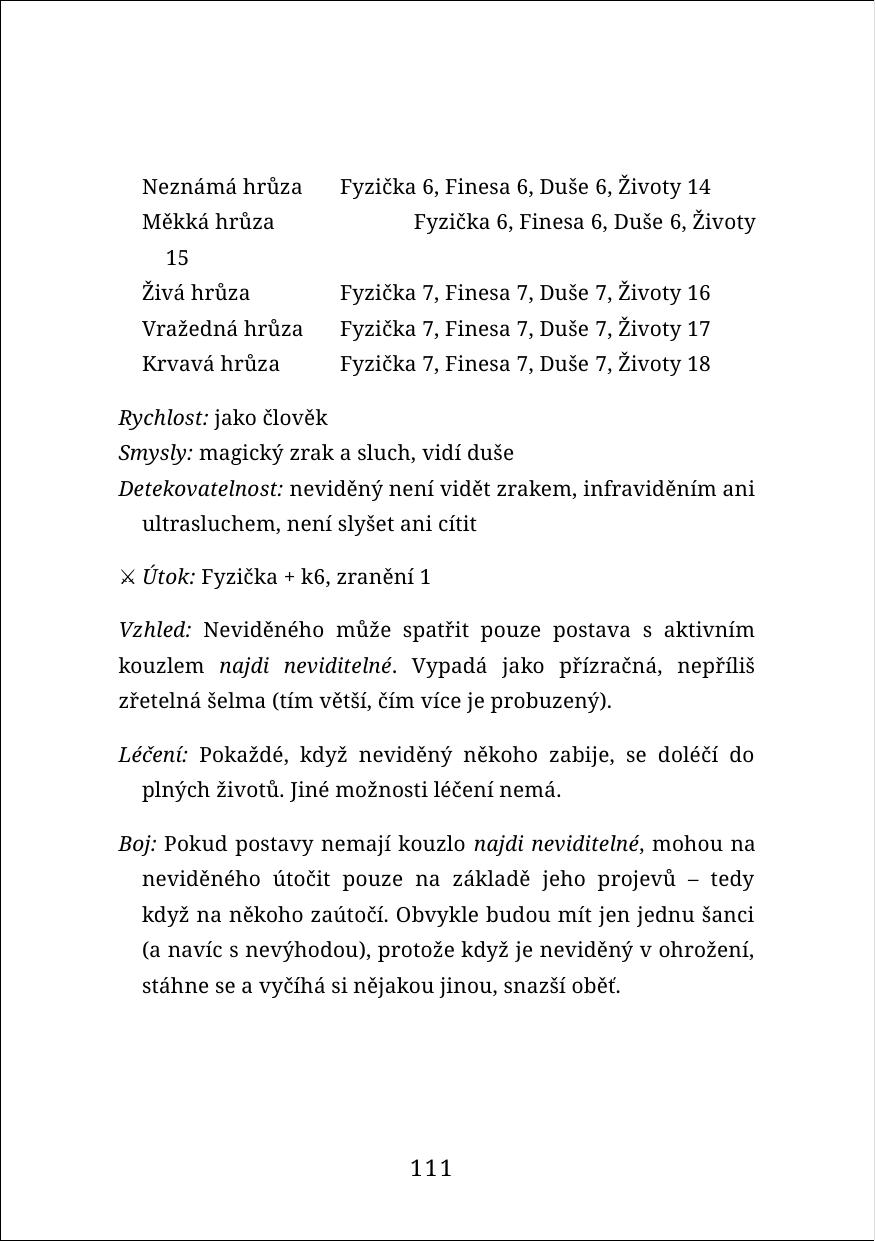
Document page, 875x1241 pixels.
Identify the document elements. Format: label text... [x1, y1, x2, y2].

text Detekovatelnost: neviděný není vidět zrakem, infraviděním ani ultrasluchem, není slyšet ani cítit [118, 474, 756, 538]
text Smysly: magický zrak a sluch, vidí duše [118, 438, 756, 467]
text Měkká hrůza Fyzička 6, Finesa 6, Duše 6, Životy 15 [142, 207, 756, 271]
text Vzhled: Neviděného může spatřit pouze postava s aktivním kouzlem najdi neviditelné. Vypadá jako přízračná, nepříliš zřetelná šelma (tím větší, čím více je probuzený). [118, 616, 756, 715]
text Boj: Pokud postavy nemají kouzlo najdi neviditelné, mohou na neviděného útočit pouze na základě jeho projevů – tedy když na někoho zaútočí. Obvykle budou mít jen jednu šanci (a navíc s nevýhodou), protože když je neviděný v ohrožení, stáhne se a vyčíhá si nějakou jinou, snazší oběť. [118, 829, 756, 999]
text Rychlost: jako člověk [118, 403, 756, 431]
text Neznámá hrůza Fyzička 6, Finesa 6, Duše 6, Životy 14 [142, 172, 756, 200]
text Živá hrůza Fyzička 7, Finesa 7, Duše 7, Životy 16 [142, 278, 756, 307]
text Léčení: Pokaždé, když neviděný někoho zabije, se doléčí do plných životů. Jiné možnosti léčení nemá. [118, 740, 756, 804]
text ⚔ Útok: Fyzička + k6, zranění 1 [118, 562, 756, 591]
text Vražedná hrůza Fyzička 7, Finesa 7, Duše 7, Životy 17 [142, 314, 756, 342]
text Krvavá hrůza Fyzička 7, Finesa 7, Duše 7, Životy 18 [142, 349, 756, 378]
